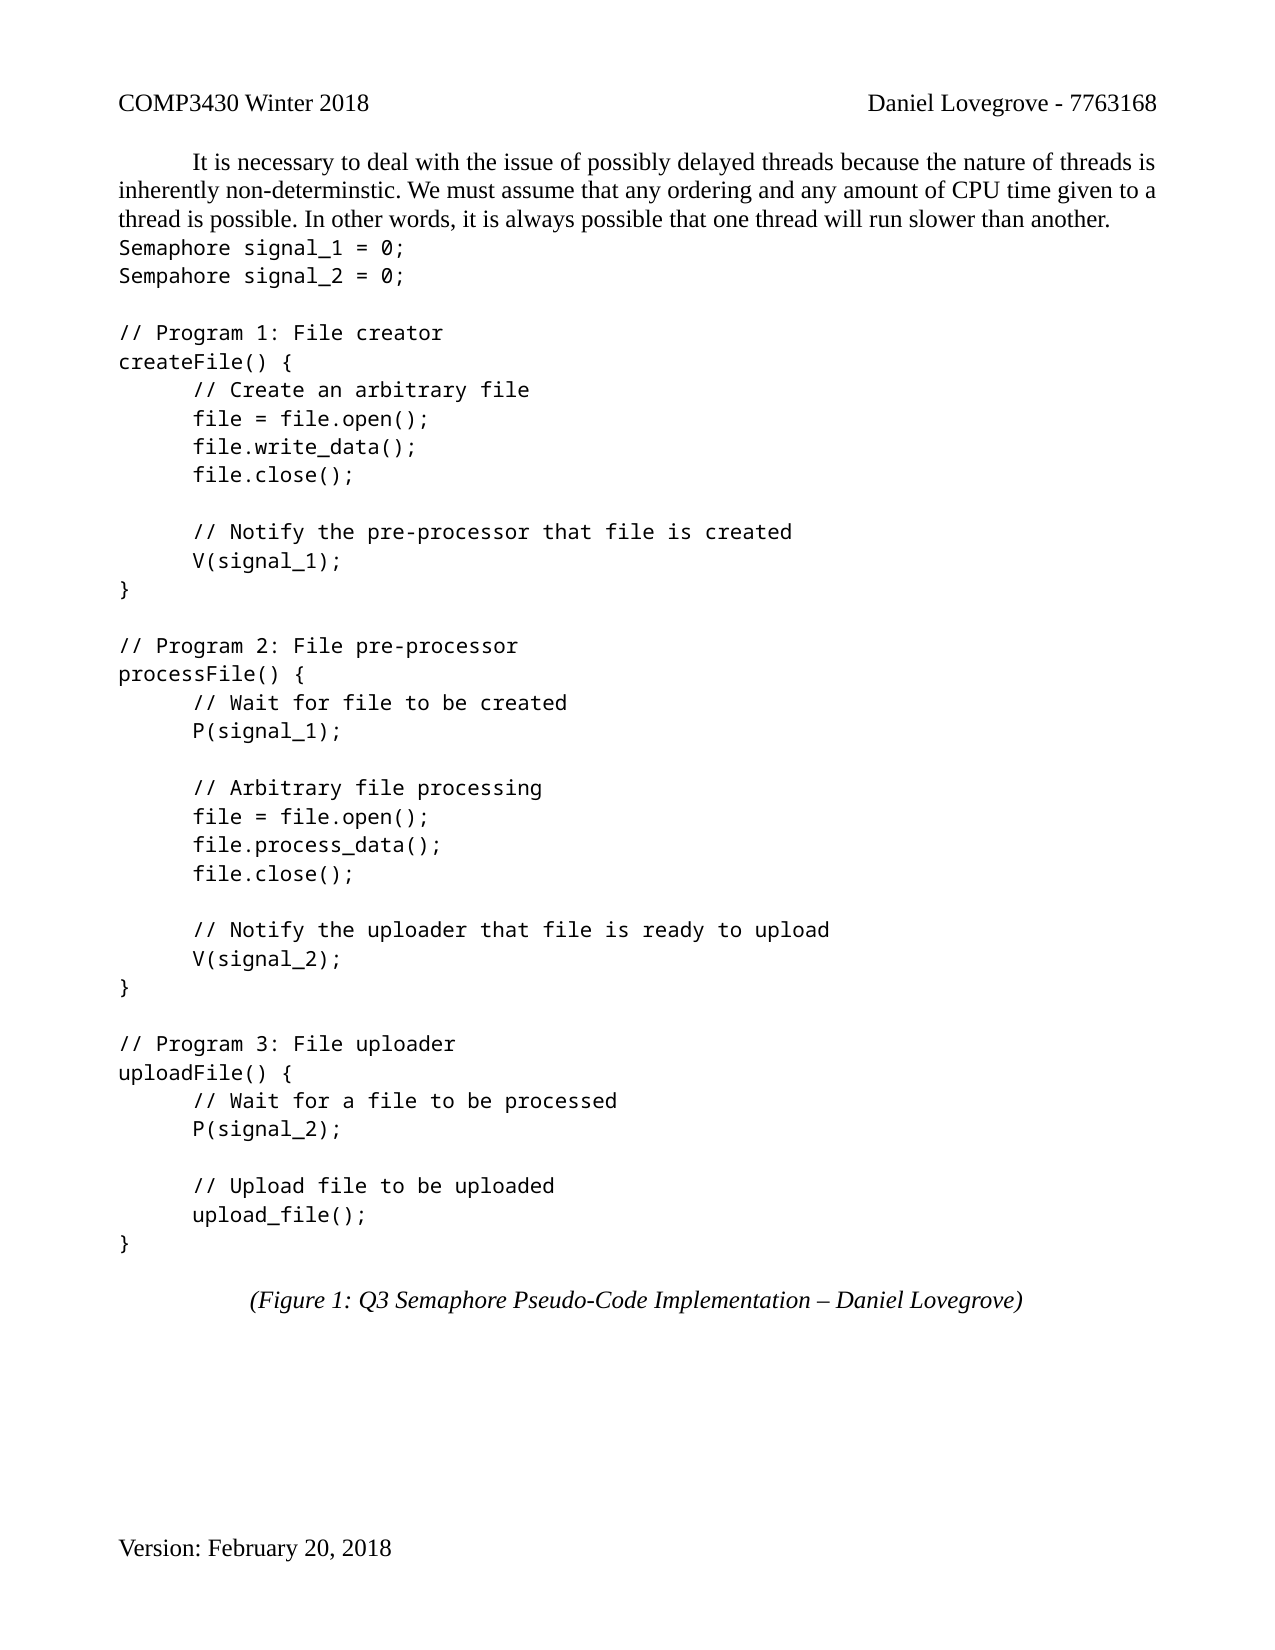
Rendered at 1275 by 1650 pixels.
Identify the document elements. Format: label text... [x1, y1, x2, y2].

text } [118, 574, 1157, 603]
text Sempahore signal_2 = 0; [118, 261, 1157, 290]
text P(signal_2); [118, 1114, 1157, 1143]
text file = file.open(); [118, 802, 1157, 830]
text It is necessary to deal with the issue of possibly delayed threads because the nature of threads is inherently non-determinstic. We must assume that any ordering and any amount of CPU time given to a thread is possible. In other words, it is always possible that one thread will run slower than another. [118, 147, 1157, 233]
text // Notify the uploader that file is ready to upload [118, 916, 1157, 944]
text upload_file(); [118, 1200, 1157, 1228]
text } [118, 1228, 1157, 1257]
text // Upload file to be uploaded [118, 1171, 1157, 1200]
text // Program 3: File uploader [118, 1029, 1157, 1058]
text file.close(); [118, 859, 1157, 887]
text V(signal_2); [118, 944, 1157, 972]
text // Wait for a file to be processed [118, 1086, 1157, 1114]
text file.close(); [118, 461, 1157, 489]
text // Program 1: File creator [118, 318, 1157, 347]
text // Wait for file to be created [118, 688, 1157, 716]
text // Notify the pre-processor that file is created [118, 517, 1157, 546]
text createFile() { [118, 347, 1157, 375]
text // Create an arbitrary file [118, 375, 1157, 404]
text file = file.open(); [118, 404, 1157, 432]
text processFile() { [118, 659, 1157, 688]
text V(signal_1); [118, 546, 1157, 574]
text file.write_data(); [118, 432, 1157, 461]
text // Program 2: File pre-processor [118, 631, 1157, 659]
text P(signal_1); [118, 716, 1157, 745]
text } [118, 972, 1157, 1001]
text // Arbitrary file processing [118, 773, 1157, 802]
text (Figure 1: Q3 Semaphore Pseudo-Code Implementation – Daniel Lovegrove) [118, 1286, 1157, 1314]
text Semaphore signal_1 = 0; [118, 233, 1157, 261]
text uploadFile() { [118, 1058, 1157, 1086]
text file.process_data(); [118, 830, 1157, 859]
